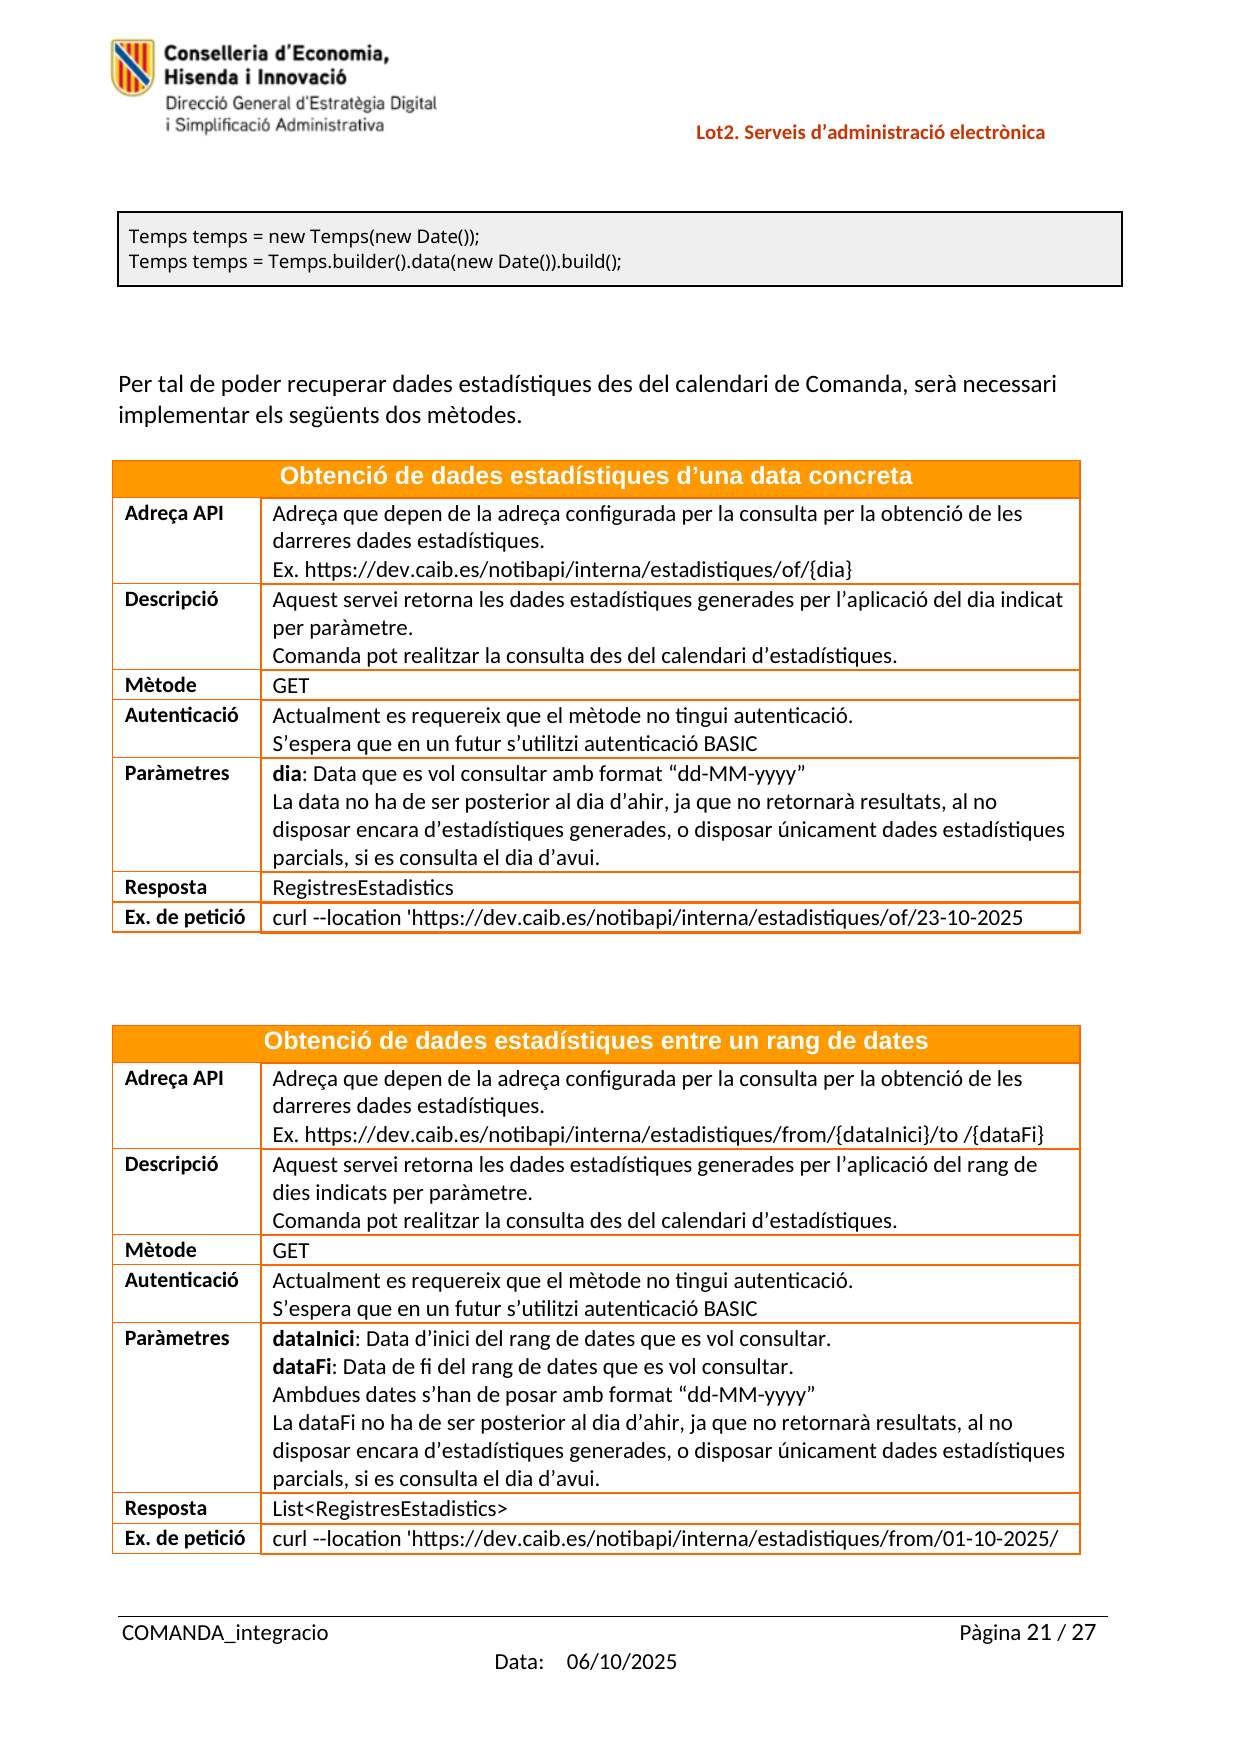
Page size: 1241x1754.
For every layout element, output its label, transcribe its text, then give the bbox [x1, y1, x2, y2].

table_header Obtenció de dades estadístiques d’una data concreta [113, 461, 1079, 497]
picture [100, 26, 467, 156]
table_cell Adreça API [113, 498, 260, 583]
table_cell Ex. de petició [113, 1524, 260, 1552]
table_cell Resposta [113, 872, 260, 901]
table_cell Mètode [113, 1235, 260, 1264]
table_cell dataInici: Data d’inici del rang de dates que es vol consultar. dataFi: Data de fi del rang de dates que es vol consultar. Ambdues dates s’han de posar amb format “dd-MM-yyyy” La dataFi no ha de ser posterior al dia d’ahir, ja que no retornarà resultats, al no disposar encara d’estadístiques generades, o disposar únicament dades estadístiques parcials, si es consulta el dia d’avui. [262, 1324, 1079, 1492]
table_cell Autenticació [113, 1265, 260, 1322]
table_cell Resposta [113, 1493, 260, 1522]
table_cell dia: Data que es vol consultar amb format “dd-MM-yyyy” La data no ha de ser posterior al dia d’ahir, ja que no retornarà resultats, al no disposar encara d’estadístiques generades, o disposar únicament dades estadístiques parcials, si es consulta el dia d’avui. [262, 759, 1079, 871]
table_cell Adreça que depen de la adreça configurada per la consulta per la obtenció de les darreres dades estadístiques. Ex. https://dev.caib.es/notibapi/interna/estadistiques/of/{dia} [262, 499, 1079, 583]
text Per tal de poder recuperar dades estadístiques des del calendari de Comanda, serà necessari implementar els següents dos mètodes. [118, 368, 1122, 429]
table_cell Paràmetres [113, 1323, 260, 1492]
table_cell Aquest servei retorna les dades estadístiques generades per l’aplicació del dia indicat per paràmetre. Comanda pot realitzar la consulta des del calendari d’estadístiques. [262, 585, 1079, 669]
table_cell Aquest servei retorna les dades estadístiques generades per l’aplicació del rang de dies indicats per paràmetre. Comanda pot realitzar la consulta des del calendari d’estadístiques. [262, 1150, 1079, 1234]
table_header Temps temps = new Temps(new Date()); Temps temps = Temps.builder().data(new Date()).build(); [119, 213, 1121, 284]
table_cell Ex. de petició [113, 903, 260, 931]
table_cell Autenticació [113, 700, 260, 757]
table_cell Descripció [113, 584, 260, 669]
table_cell Mètode [113, 670, 260, 699]
text [118, 180, 1122, 211]
table_cell GET [262, 1236, 1079, 1264]
table_cell GET [262, 671, 1079, 699]
table_cell Adreça API [113, 1063, 260, 1148]
table_cell curl --location 'https://dev.caib.es/notibapi/interna/estadistiques/from/01-10-2025/ [262, 1525, 1079, 1552]
table_cell Actualment es requereix que el mètode no tingui autenticació. S’espera que en un futur s’utilitzi autenticació BASIC [262, 701, 1079, 757]
table_cell curl --location 'https://dev.caib.es/notibapi/interna/estadistiques/of/23-10-2025 [262, 904, 1079, 931]
table_cell Actualment es requereix que el mètode no tingui autenticació. S’espera que en un futur s’utilitzi autenticació BASIC [262, 1266, 1079, 1322]
table_header Obtenció de dades estadístiques entre un rang de dates [113, 1026, 1079, 1062]
table_cell List<RegistresEstadistics> [262, 1494, 1079, 1522]
table_cell Descripció [113, 1149, 260, 1234]
table_cell Paràmetres [113, 758, 260, 871]
table_cell RegistresEstadistics [262, 873, 1079, 901]
table_cell Adreça que depen de la adreça configurada per la consulta per la obtenció de les darreres dades estadístiques. Ex. https://dev.caib.es/notibapi/interna/estadistiques/from/{dataInici}/to /{dataFi} [262, 1064, 1079, 1148]
